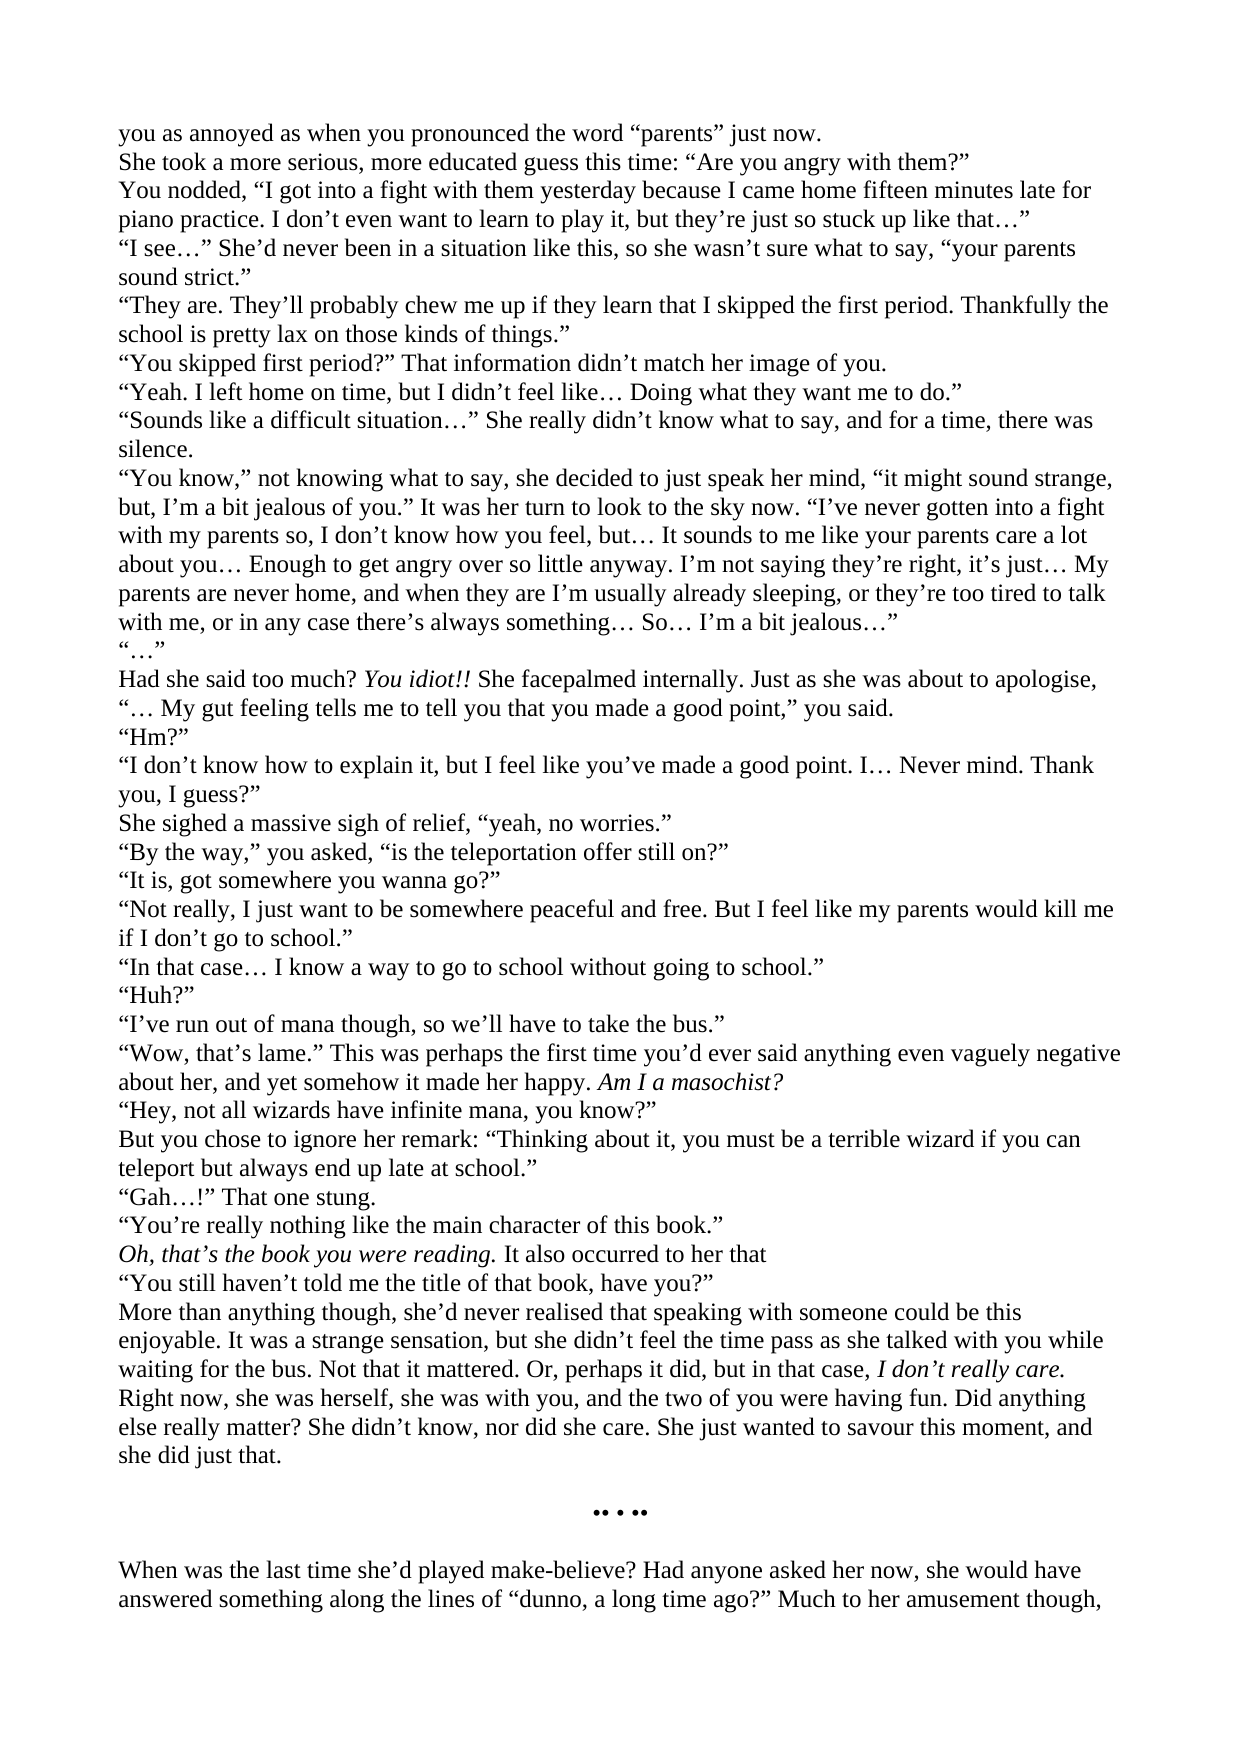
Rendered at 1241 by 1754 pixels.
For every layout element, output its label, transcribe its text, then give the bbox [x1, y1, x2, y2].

text “I’ve run out of mana though, so we’ll have to take the bus.” [118, 1009, 1122, 1038]
text When was the last time she’d played make-believe? Had anyone asked her now, she would have answered something along the lines of “dunno, a long time ago?” Much to her amusement though, [118, 1556, 1122, 1613]
text “Gah…!” That one stung. [118, 1182, 1122, 1211]
text Oh, that’s the book you were reading. It also occurred to her that [118, 1239, 1122, 1268]
text “I don’t know how to explain it, but I feel like you’ve made a good point. I… Never mind. Thank you, I guess?” [118, 751, 1122, 808]
text “It is, got somewhere you wanna go?” [118, 866, 1122, 894]
text “You know,” not knowing what to say, she decided to just speak her mind, “it might sound strange, but, I’m a bit jealous of you.” It was her turn to look to the sky now. “I’ve never gotten into a fight with my parents so, I don’t know how you feel, but… It sounds to me like your parents care a lot about you… Enough to get angry over so little anyway. I’m not saying they’re right, it’s just… My parents are never home, and when they are I’m usually already sleeping, or they’re too tired to talk with me, or in any case there’s always something… So… I’m a bit jealous…” [118, 463, 1122, 636]
text “You skipped first period?” That information didn’t match her image of you. [118, 348, 1122, 377]
text She sighed a massive sigh of relief, “yeah, no worries.” [118, 808, 1122, 837]
text She took a more serious, more educated guess this time: “Are you angry with them?” [118, 147, 1122, 176]
text “Not really, I just want to be somewhere peaceful and free. But I feel like my parents would kill me if I don’t go to school.” [118, 894, 1122, 952]
text you as annoyed as when you pronounced the word “parents” just now. [118, 118, 1122, 147]
text “Hey, not all wizards have infinite mana, you know?” [118, 1096, 1122, 1124]
text “You’re really nothing like the main character of this book.” [118, 1211, 1122, 1239]
text “Sounds like a difficult situation…” She really didn’t know what to say, and for a time, there was silence. [118, 406, 1122, 463]
text You nodded, “I got into a fight with them yesterday because I came home fifteen minutes late for piano practice. I don’t even want to learn to play it, but they’re just so stuck up like that…” [118, 176, 1122, 233]
text But you chose to ignore her remark: “Thinking about it, you must be a terrible wizard if you can teleport but always end up late at school.” [118, 1124, 1122, 1182]
text “Wow, that’s lame.” This was perhaps the first time you’d ever said anything even vaguely negative about her, and yet somehow it made her happy. Am I a masochist? [118, 1038, 1122, 1096]
text “I see…” She’d never been in a situation like this, so she wasn’t sure what to say, “your parents sound strict.” [118, 233, 1122, 291]
text “They are. They’ll probably chew me up if they learn that I skipped the first period. Thankfully the school is pretty lax on those kinds of things.” [118, 291, 1122, 348]
text “In that case… I know a way to go to school without going to school.” [118, 952, 1122, 981]
text “Yeah. I left home on time, but I didn’t feel like… Doing what they want me to do.” [118, 377, 1122, 406]
text “… My gut feeling tells me to tell you that you made a good point,” you said. [118, 693, 1122, 722]
text “Huh?” [118, 981, 1122, 1009]
text More than anything though, she’d never realised that speaking with someone could be this enjoyable. It was a strange sensation, but she didn’t feel the time pass as she talked with you while waiting for the bus. Not that it mattered. Or, perhaps it did, but in that case, I don’t really care. Right now, she was herself, she was with you, and the two of you were having fun. Did anything else really matter? She didn’t know, nor did she care. She just wanted to savour this moment, and she did just that. [118, 1297, 1122, 1469]
text Had she said too much? You idiot!! She facepalmed internally. Just as she was about to apologise, [118, 664, 1122, 693]
text “By the way,” you asked, “is the teleportation offer still on?” [118, 837, 1122, 866]
text “You still haven’t told me the title of that book, have you?” [118, 1268, 1122, 1297]
text “Hm?” [118, 722, 1122, 751]
text •• • •• [118, 1498, 1122, 1527]
text “…” [118, 636, 1122, 664]
